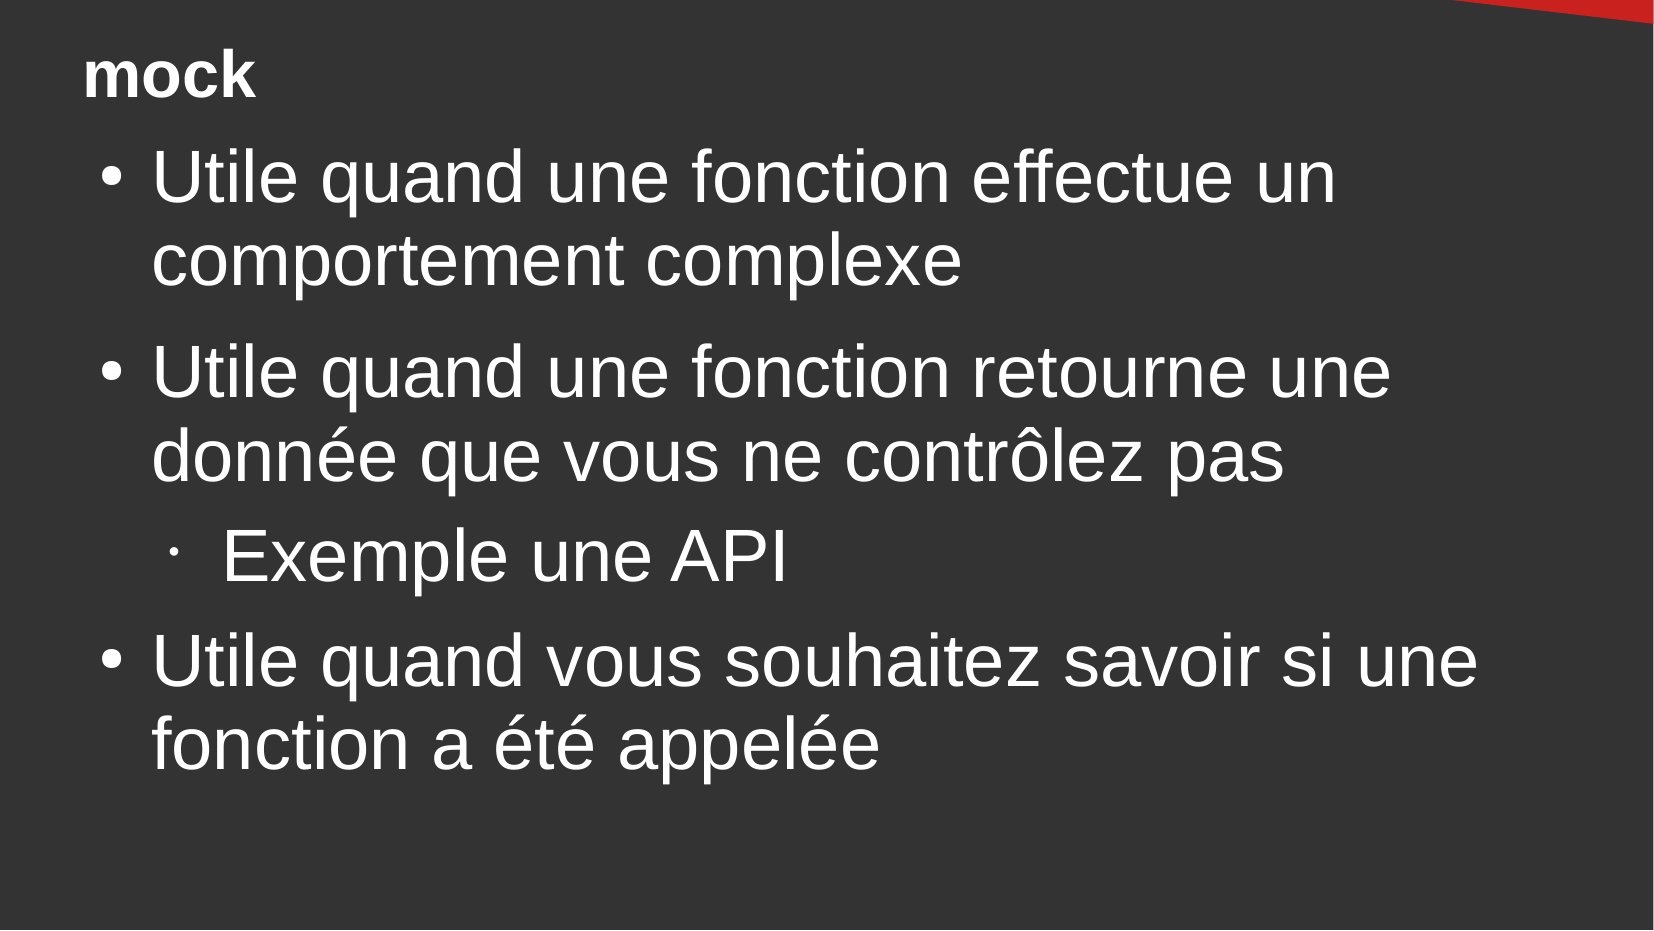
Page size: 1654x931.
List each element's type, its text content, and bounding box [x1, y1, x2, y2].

list Utile quand une fonction effectue un comportement complexe Utile quand une fonction retourne une donnée que vous ne contrôlez pas Exemple une API Utile quand vous souhaitez savoir si une fonction a été appelée [80, 135, 1619, 792]
title mock [82, 37, 1571, 112]
text_box [1451, 0, 1654, 24]
